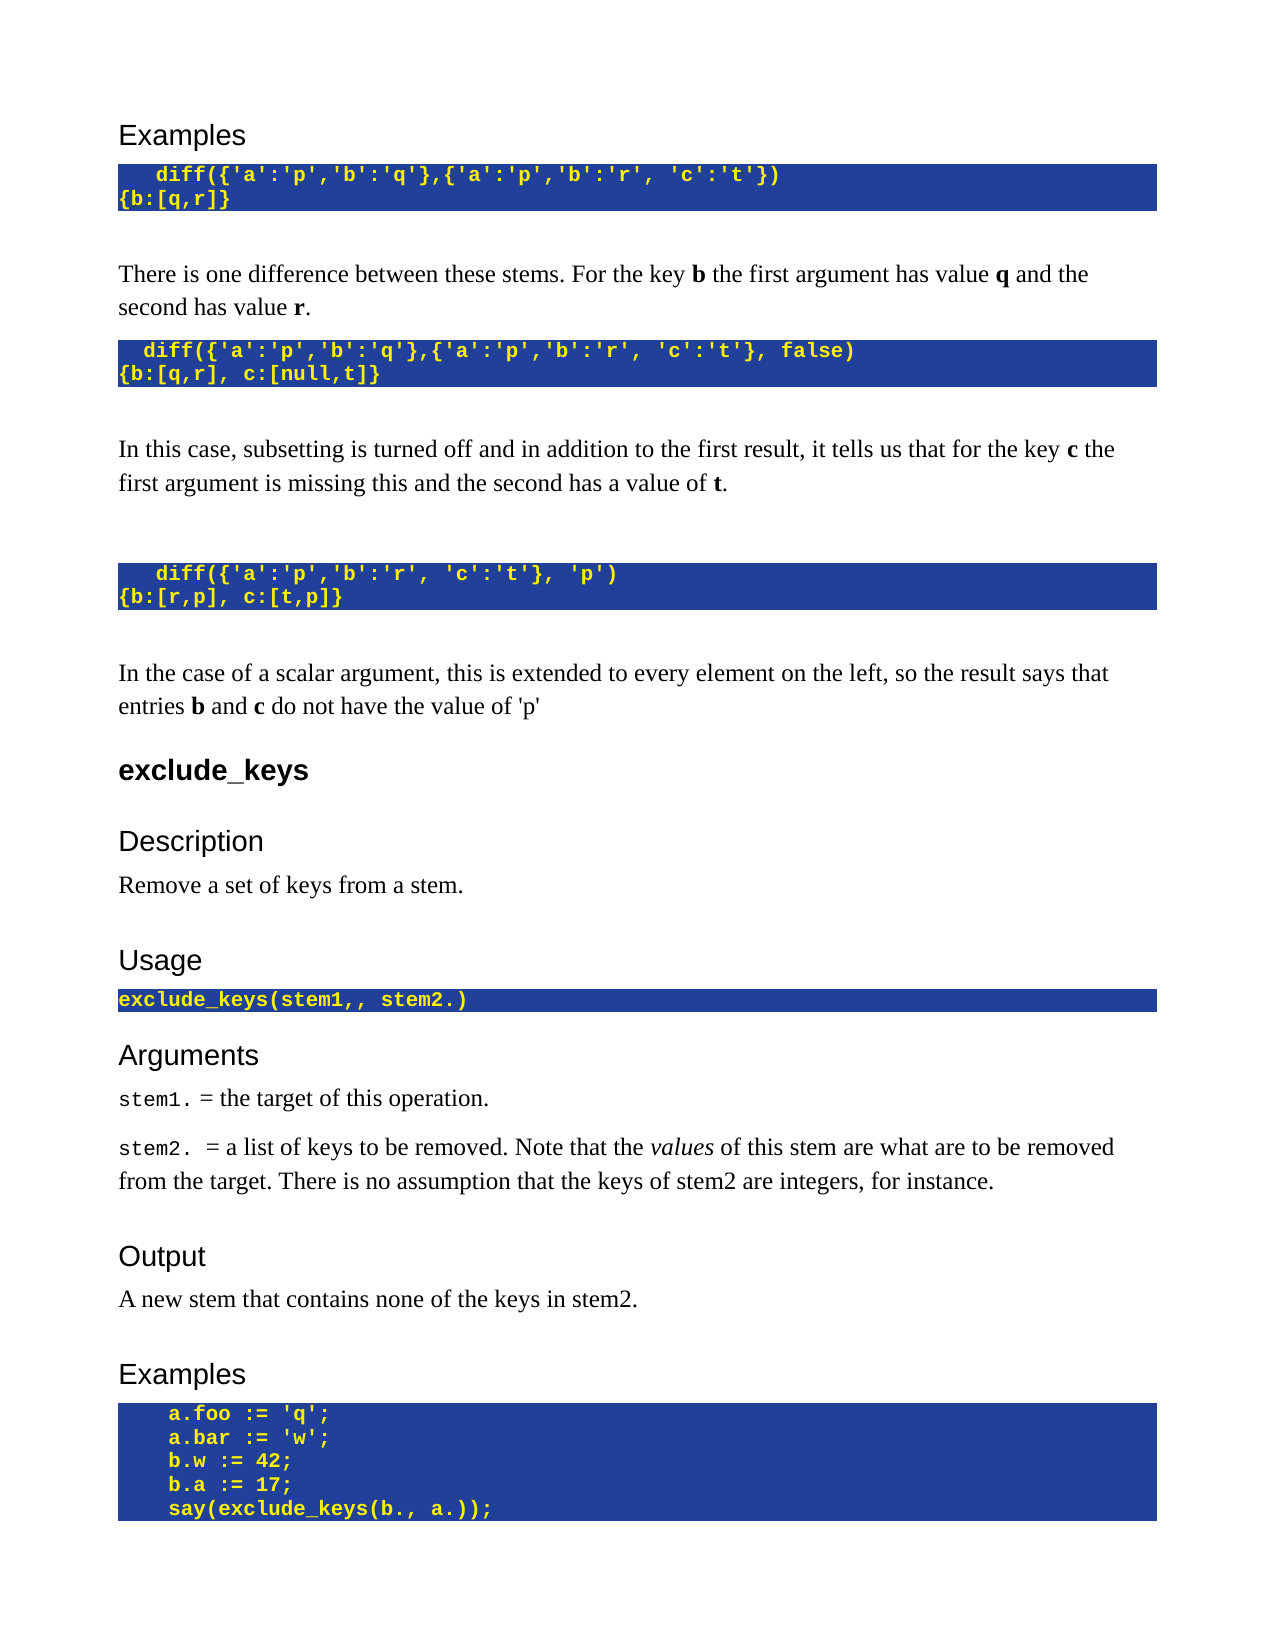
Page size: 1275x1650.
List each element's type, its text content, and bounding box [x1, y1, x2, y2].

subtitle Output [118, 1238, 1157, 1272]
text diff({'a':'p','b':'q'},{'a':'p','b':'r', 'c':'t'}, false) [118, 340, 1157, 363]
text b.w := 42; [118, 1451, 1157, 1474]
text a.bar := 'w'; [118, 1427, 1157, 1451]
subtitle Arguments [118, 1037, 1157, 1071]
text a.foo := 'q'; [118, 1403, 1157, 1427]
text {b:[q,r], c:[null,t]} [118, 363, 1157, 387]
text {b:[r,p], c:[t,p]} [118, 586, 1157, 610]
subtitle Examples [118, 1357, 1157, 1391]
text diff({'a':'p','b':'r', 'c':'t'}, 'p') [118, 563, 1157, 586]
subtitle exclude_keys [118, 753, 1157, 787]
text say(exclude_keys(b., a.)); [118, 1498, 1157, 1521]
text A new stem that contains none of the keys in stem2. [118, 1284, 1157, 1313]
subtitle Usage [118, 943, 1157, 976]
subtitle Examples [118, 118, 1157, 152]
subtitle Description [118, 824, 1157, 858]
text b.a := 17; [118, 1474, 1157, 1498]
text There is one difference between these stems. For the key b the first argument has value q and the second has value r. [118, 259, 1157, 321]
text stem2. = a list of keys to be removed. Note that the values of this stem are what are to be removed from the target. There is no assumption that the keys of stem2 are integers, for instance. [118, 1132, 1157, 1195]
text exclude_keys(stem1,, stem2.) [118, 989, 1157, 1012]
text {b:[q,r]} [118, 188, 1157, 211]
text Remove a set of keys from a stem. [118, 870, 1157, 899]
text In the case of a scalar argument, this is extended to every element on the left, so the result says that entries b and c do not have the value of 'p' [118, 658, 1157, 719]
text In this case, subsetting is turned off and in addition to the first result, it tells us that for the key c the first argument is missing this and the second has a value of t. [118, 434, 1157, 496]
text stem1. = the target of this operation. [118, 1083, 1157, 1113]
text diff({'a':'p','b':'q'},{'a':'p','b':'r', 'c':'t'}) [118, 164, 1157, 188]
